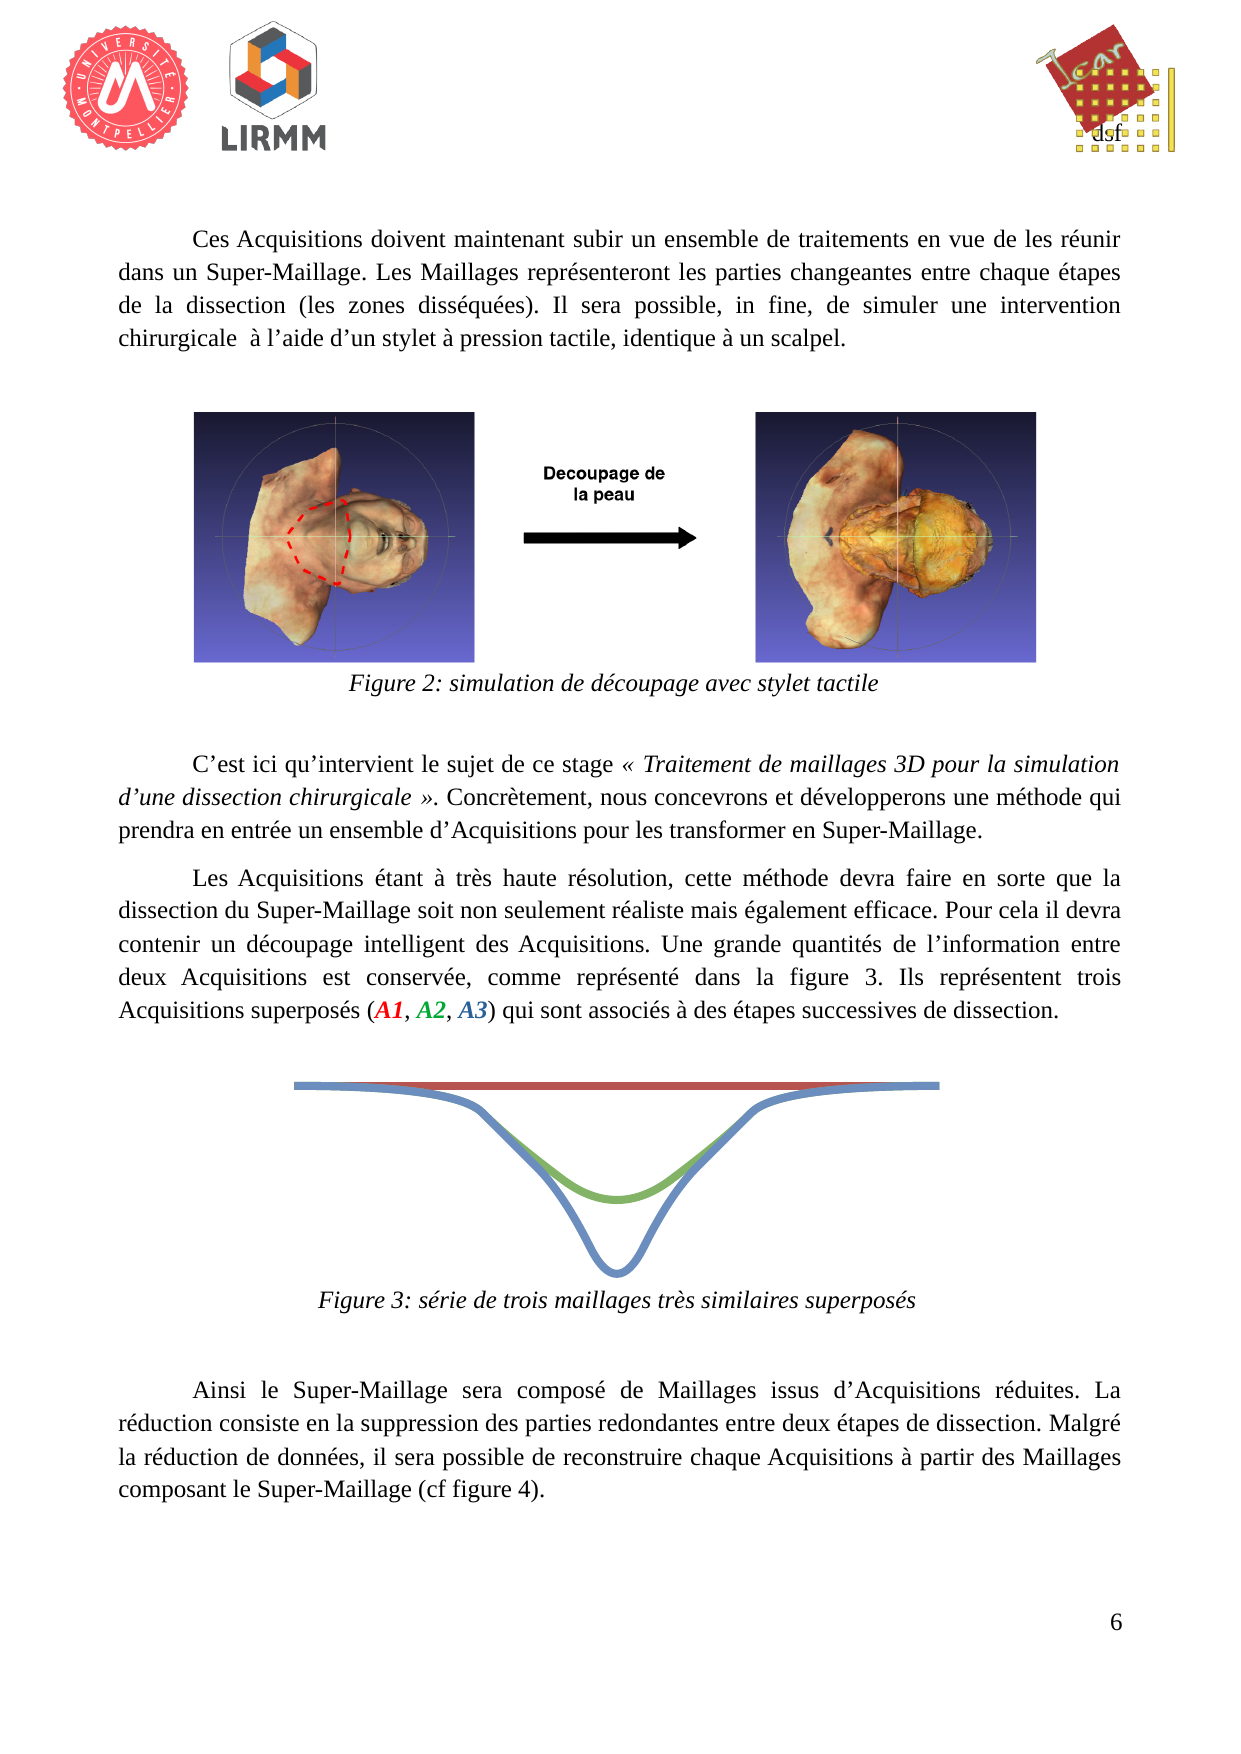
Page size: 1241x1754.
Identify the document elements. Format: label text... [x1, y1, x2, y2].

text Ces Acquisitions doivent maintenant subir un ensemble de traitements en vue de les réunir dans un Super-Maillage. Les Maillages représenteront les parties changeantes entre chaque étapes de la dissection (les zones disséquées). Il sera possible, in fine, de simuler une intervention chirurgicale à l’aide d’un stylet à pression tactile, identique à un scalpel. [118, 224, 1122, 352]
text Ainsi le Super-Maillage sera composé de Maillages issus d’Acquisitions réduites. La réduction consiste en la suppression des parties redondantes entre deux étapes de dissection. Malgré la réduction de données, il sera possible de reconstruire chaque Acquisitions à partir des Maillages composant le Super-Maillage (cf figure 4). [118, 1376, 1122, 1503]
picture [1025, 6, 1177, 154]
text Les Acquisitions étant à très haute résolution, cette méthode devra faire en sorte que la dissection du Super-Maillage soit non seulement réaliste mais également efficace. Pour cela il devra contenir un découpage intelligent des Acquisitions. Une grande quantités de l’information entre deux Acquisitions est conservée, comme représenté dans la figure 3. Ils représentent trois Acquisitions superposés (A1, A2, A3) qui sont associés à des étapes successives de dissection. [118, 863, 1122, 1023]
picture [57, 13, 201, 156]
picture [193, 412, 1037, 663]
text Figure 2: simulation de découpage avec stylet tactile [194, 663, 1036, 697]
text Figure 3: série de trois maillages très similaires superposés [289, 1080, 947, 1313]
text C’est ici qu’intervient le sujet de ce stage « Traitement de maillages 3D pour la simulation d’une dissection chirurgicale ». Concrètement, nous concevrons et développerons une méthode qui prendra en entrée un ensemble d’Acquisitions pour les transformer en Super-Maillage. [118, 749, 1122, 844]
picture [203, 16, 343, 155]
